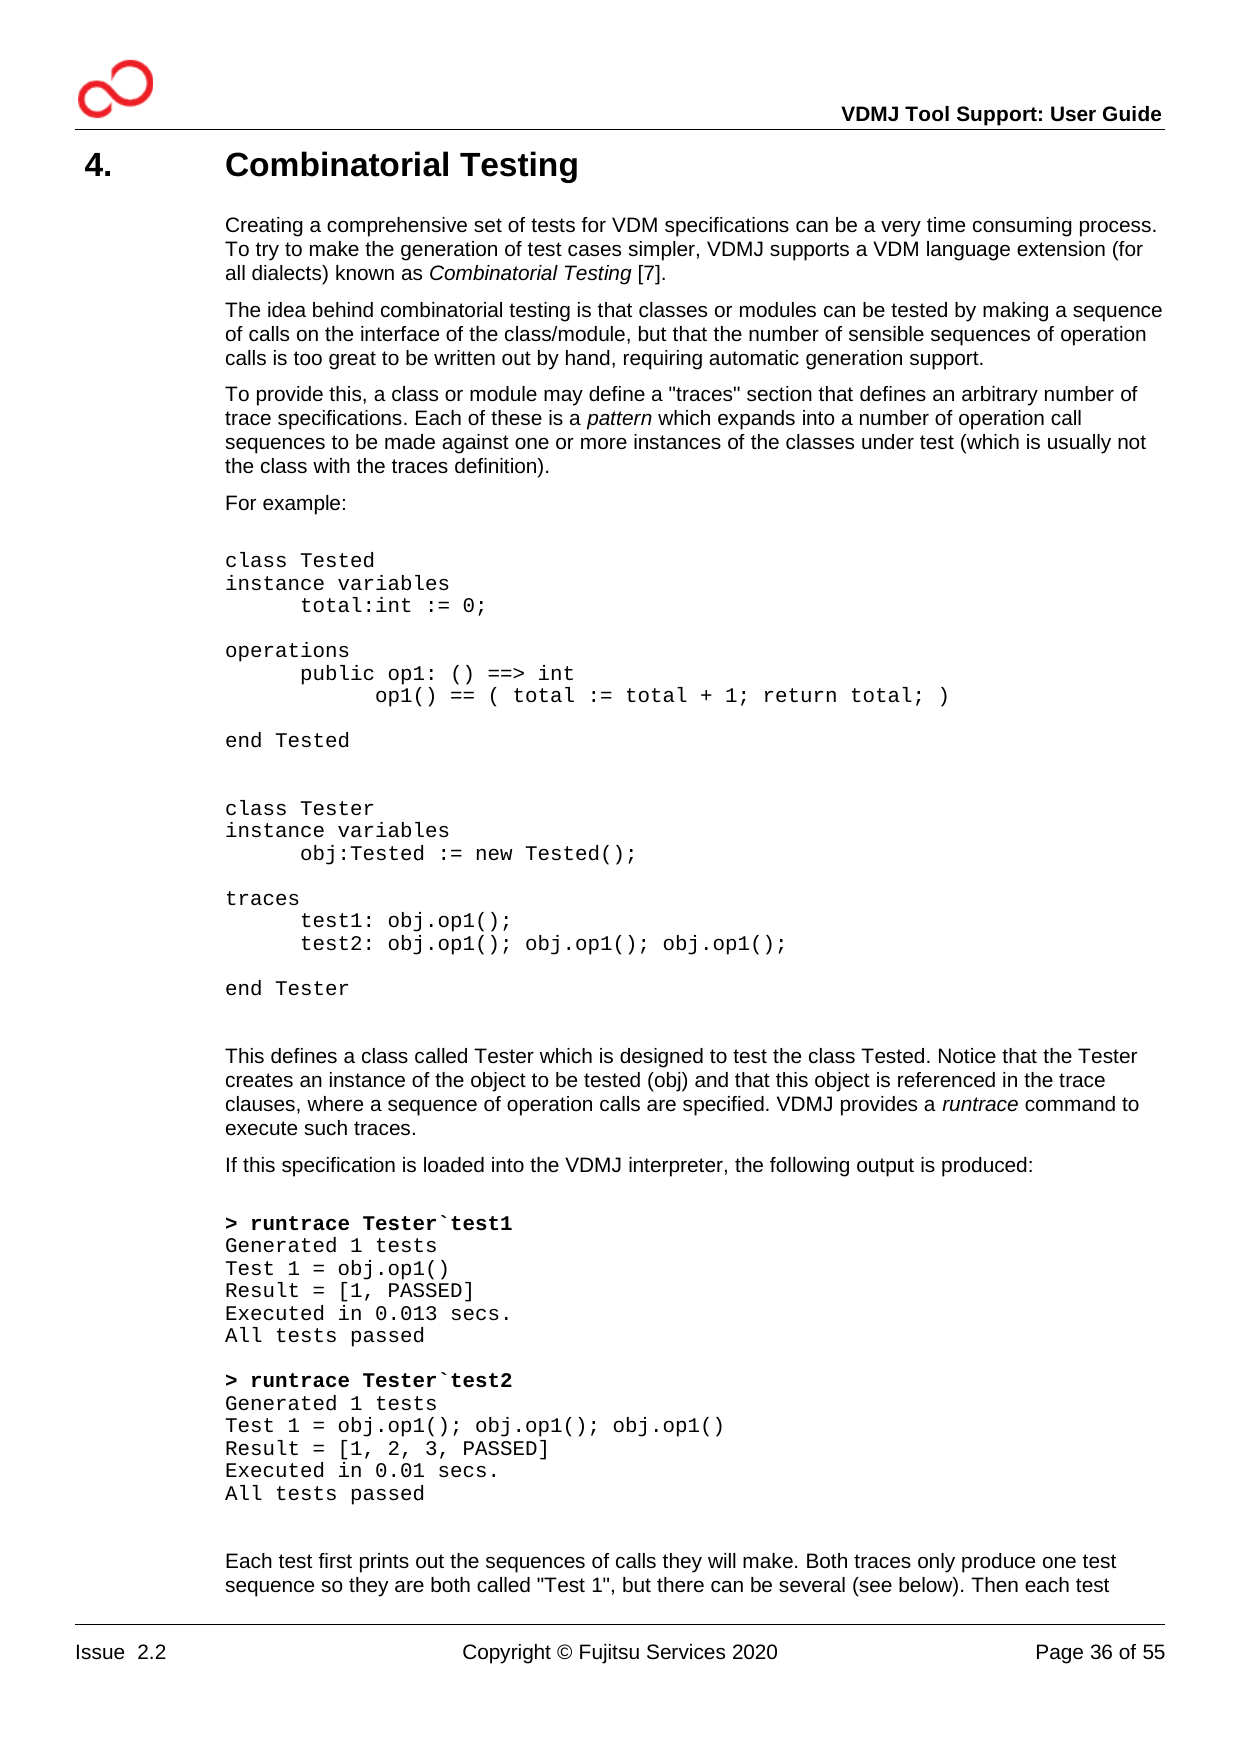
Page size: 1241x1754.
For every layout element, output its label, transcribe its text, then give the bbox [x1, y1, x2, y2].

text Generated 1 tests [225, 1234, 1165, 1257]
text Result = [1, 2, 3, PASSED] [225, 1437, 1165, 1459]
text public op1: () ==> int [225, 662, 1165, 685]
picture [78, 52, 153, 128]
text Test 1 = obj.op1() [225, 1257, 1165, 1279]
subtitle Combinatorial Testing [75, 145, 1165, 184]
text All tests passed [225, 1324, 1165, 1347]
text For example: [225, 491, 1165, 515]
text op1() == ( total := total + 1; return total; ) [225, 685, 1165, 707]
text class Tested [225, 550, 1165, 572]
text All tests passed [225, 1482, 1165, 1504]
text Result = [1, PASSED] [225, 1279, 1165, 1302]
text > runtrace Tester`test1 [225, 1212, 1165, 1234]
text Executed in 0.013 secs. [225, 1302, 1165, 1324]
text instance variables [225, 820, 1165, 842]
text Generated 1 tests [225, 1392, 1165, 1414]
text class Tester [225, 797, 1165, 820]
text end Tested [225, 730, 1165, 752]
text test2: obj.op1(); obj.op1(); obj.op1(); [225, 932, 1165, 955]
text total:int := 0; [225, 595, 1165, 617]
text Each test first prints out the sequences of calls they will make. Both traces only produce one test sequence so they are both called "Test 1", but there can be several (see below). Then each test [225, 1549, 1165, 1597]
text obj:Tested := new Tested(); [225, 842, 1165, 865]
text > runtrace Tester`test2 [225, 1369, 1165, 1392]
text end Tester [225, 977, 1165, 1000]
text To provide this, a class or module may define a "traces" section that defines an arbitrary number of trace specifications. Each of these is a pattern which expands into a number of operation call sequences to be made against one or more instances of the classes under test (which is usually not the class with the traces definition). [225, 382, 1165, 478]
text This defines a class called Tester which is designed to test the class Tested. Notice that the Tester creates an instance of the object to be tested (obj) and that this object is referenced in the trace clauses, where a sequence of operation calls are specified. VDMJ provides a runtrace command to execute such traces. [225, 1045, 1165, 1141]
text traces [225, 887, 1165, 910]
text operations [225, 640, 1165, 662]
text The idea behind combinatorial testing is that classes or modules can be tested by making a sequence of calls on the interface of the class/module, but that the number of sensible sequences of operation calls is too great to be written out by hand, requiring automatic generation support. [225, 298, 1165, 370]
text If this specification is loaded into the VDMJ interpreter, the following output is produced: [225, 1153, 1165, 1177]
text Executed in 0.01 secs. [225, 1459, 1165, 1482]
text Test 1 = obj.op1(); obj.op1(); obj.op1() [225, 1414, 1165, 1437]
text instance variables [225, 572, 1165, 595]
text test1: obj.op1(); [225, 910, 1165, 932]
text Creating a comprehensive set of tests for VDM specifications can be a very time consuming process. To try to make the generation of test cases simpler, VDMJ supports a VDM language extension (for all dialects) known as Combinatorial Testing [7]. [225, 214, 1165, 286]
